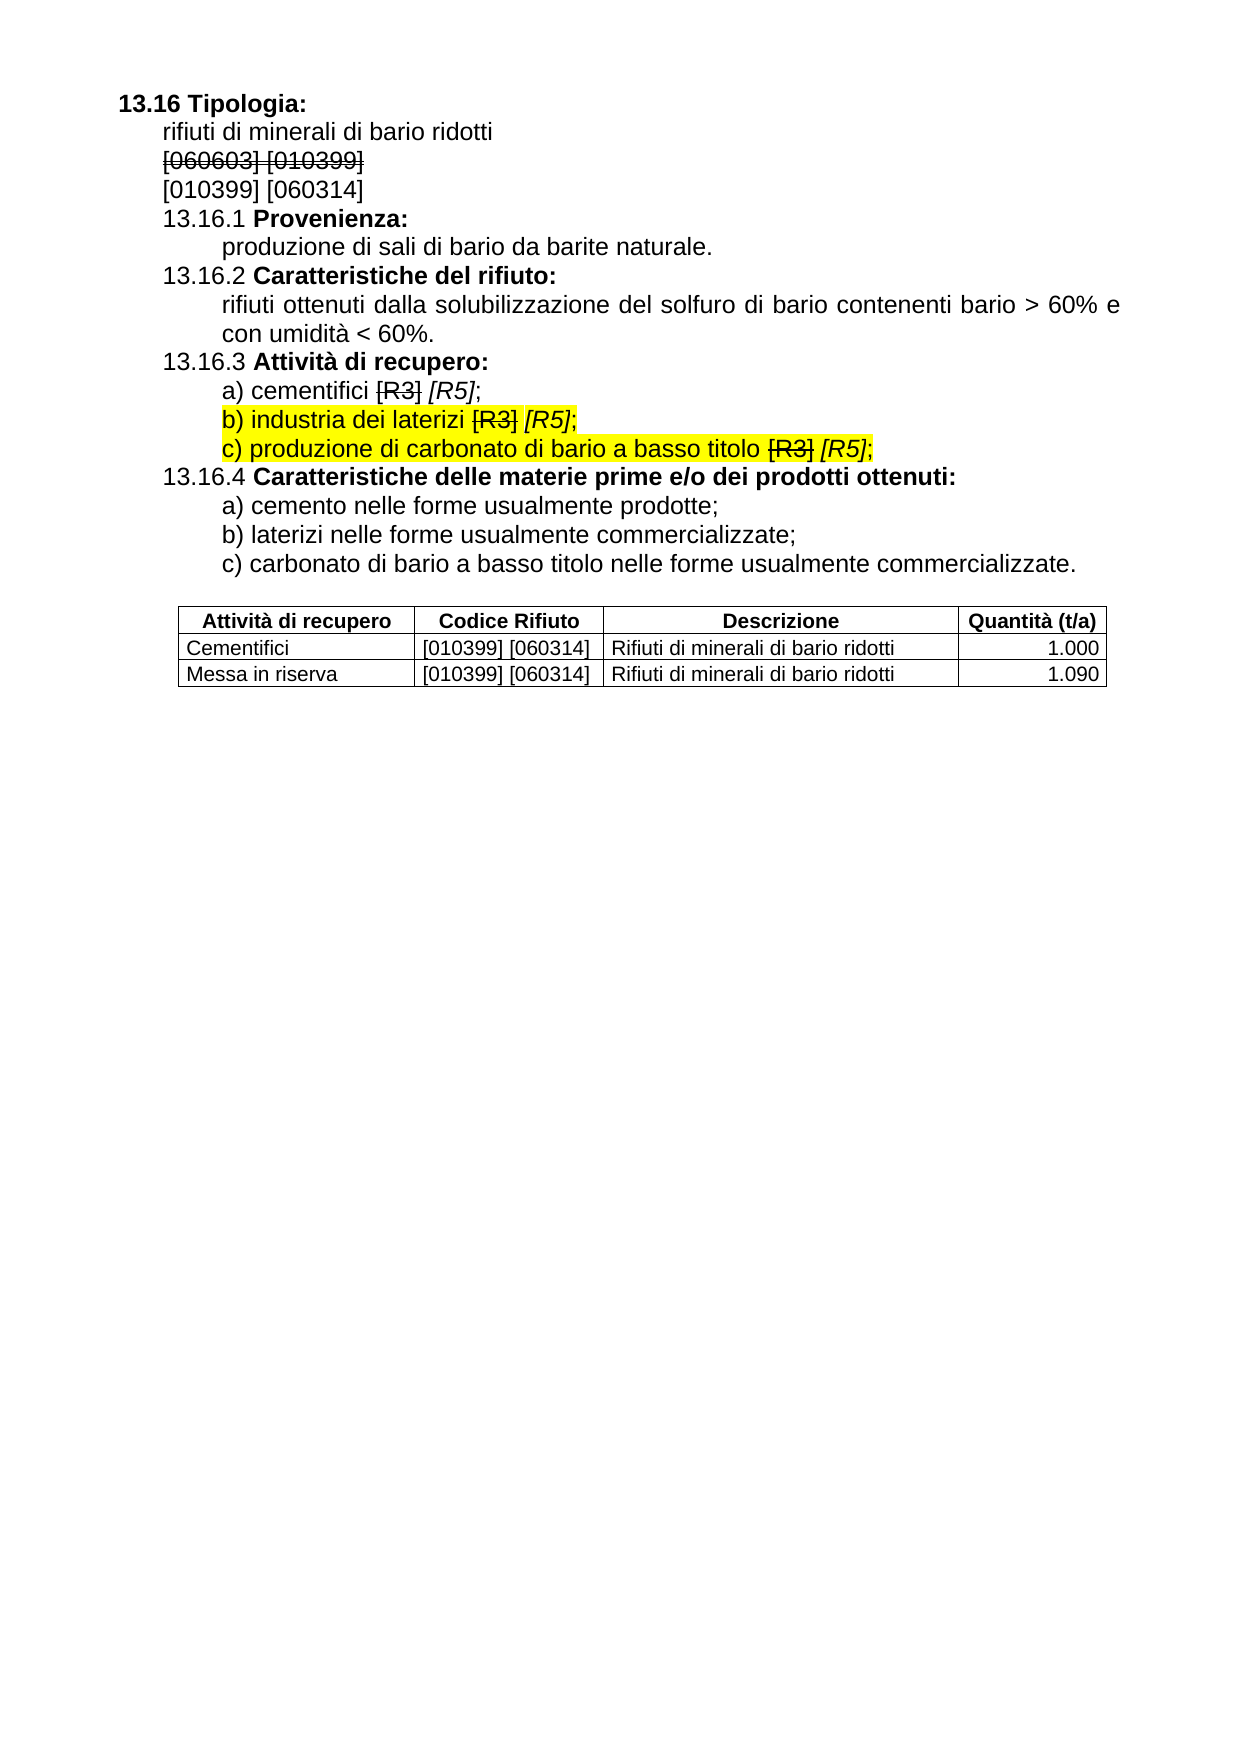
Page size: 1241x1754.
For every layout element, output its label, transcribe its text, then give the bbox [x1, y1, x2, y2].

table_cell 1.090 [959, 660, 1106, 686]
text c) carbonato di bario a basso titolo nelle forme usualmente commercializzate. [222, 549, 1122, 577]
table_cell Rifiuti di minerali di bario ridotti [604, 660, 958, 686]
text [060603] [010399] [162, 146, 1122, 175]
table_header Descrizione [604, 607, 958, 633]
text c) produzione di carbonato di bario a basso titolo [R3] [R5]; [222, 434, 1122, 462]
table_cell [010399] [060314] [415, 660, 603, 686]
table_header Codice Rifiuto [415, 607, 603, 633]
text b) laterizi nelle forme usualmente commercializzate; [222, 520, 1122, 549]
table_cell Rifiuti di minerali di bario ridotti [604, 634, 958, 659]
table_header Quantità (t/a) [959, 607, 1106, 633]
text produzione di sali di bario da barite naturale. [222, 232, 1122, 261]
text rifiuti ottenuti dalla solubilizzazione del solfuro di bario contenenti bario > 60% e con umidità < 60%. [222, 290, 1122, 347]
text 13.16.2 Caratteristiche del rifiuto: [162, 261, 1122, 290]
subtitle 13.16 Tipologia: [118, 89, 1122, 117]
text b) industria dei laterizi [R3] [R5]; [222, 405, 1122, 434]
table_cell [010399] [060314] [415, 634, 603, 659]
table_cell Cementifici [179, 634, 414, 659]
text a) cementifici [R3] [R5]; [222, 376, 1122, 405]
table_cell Messa in riserva [179, 660, 414, 686]
text 13.16.1 Provenienza: [162, 204, 1122, 232]
text 13.16.3 Attività di recupero: [162, 347, 1122, 376]
table_header Attività di recupero [179, 607, 414, 633]
text rifiuti di minerali di bario ridotti [162, 117, 1122, 146]
text 13.16.4 Caratteristiche delle materie prime e/o dei prodotti ottenuti: [162, 462, 1122, 491]
table_cell 1.000 [959, 634, 1106, 659]
text [010399] [060314] [162, 175, 1122, 204]
text a) cemento nelle forme usualmente prodotte; [222, 491, 1122, 520]
